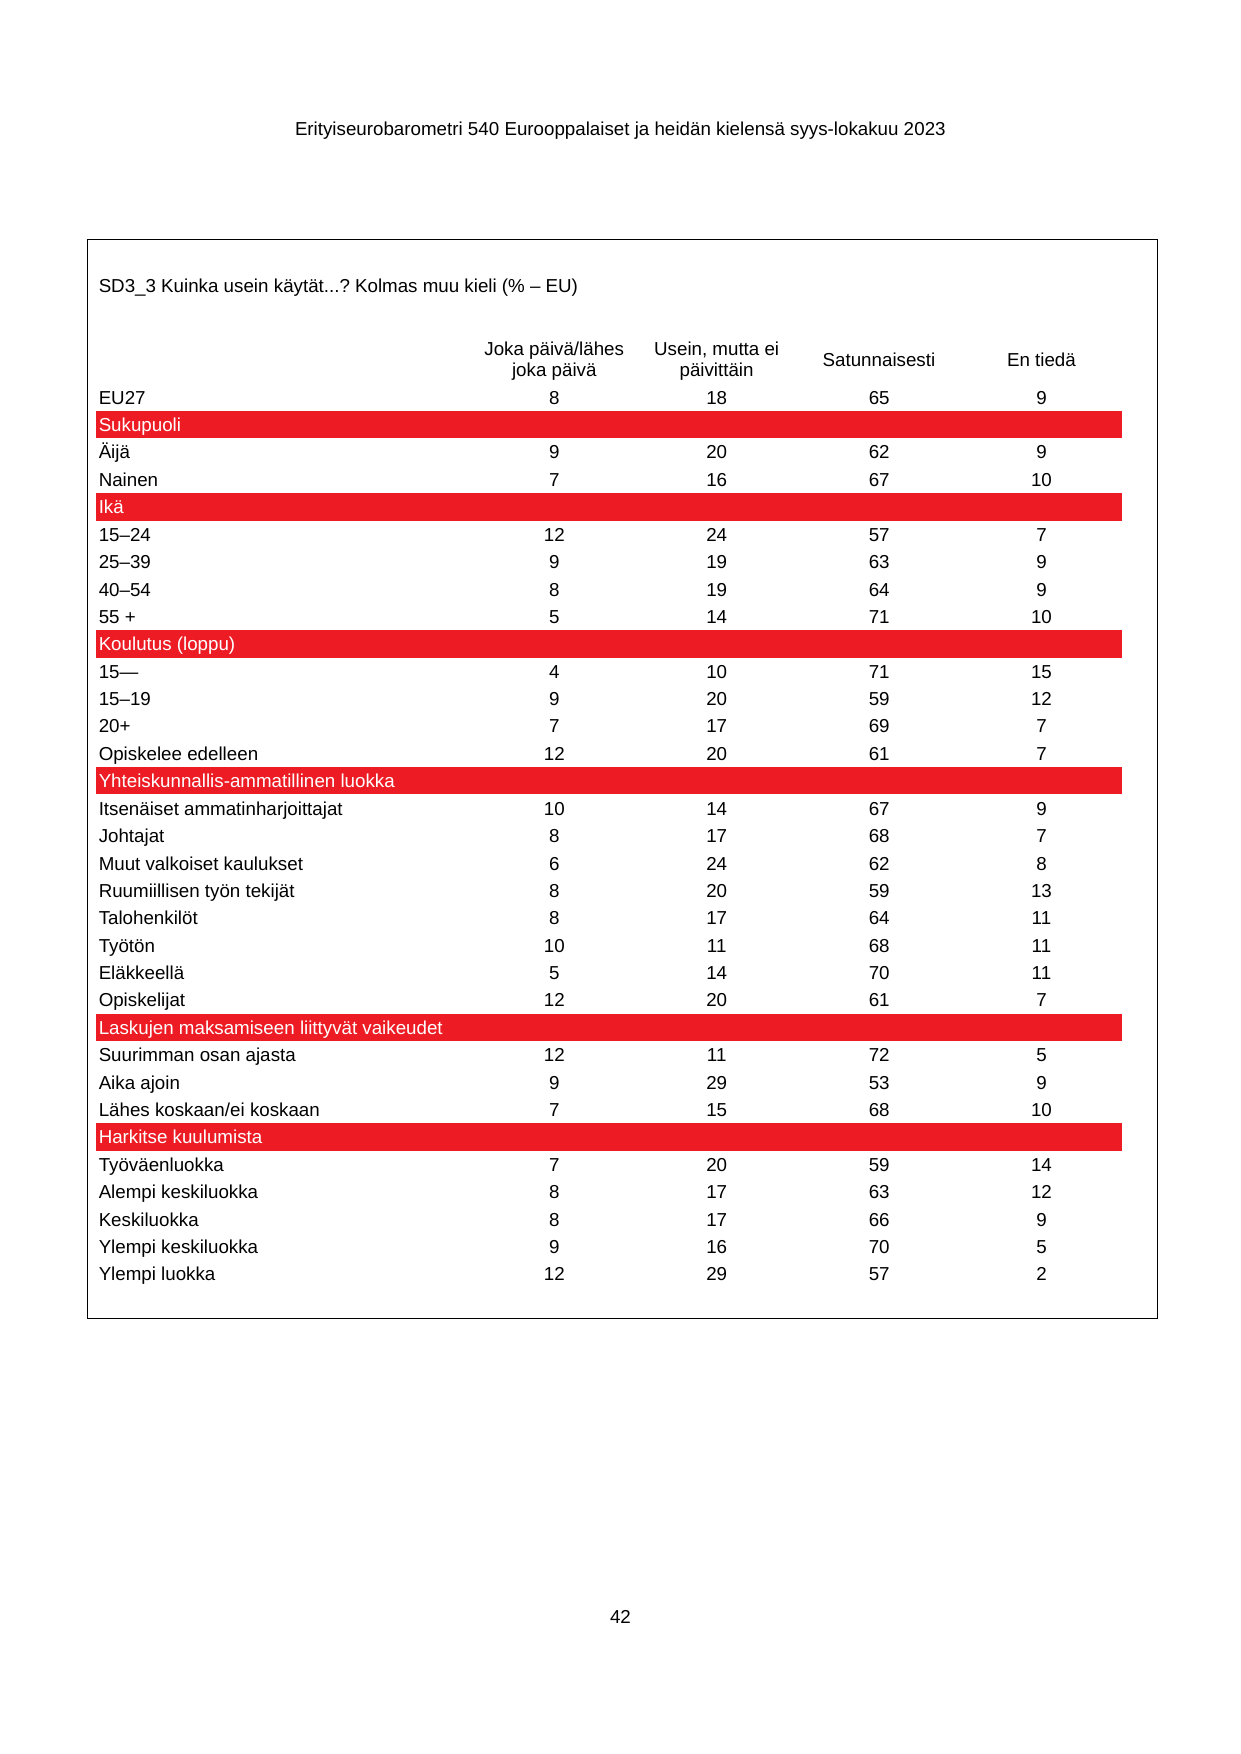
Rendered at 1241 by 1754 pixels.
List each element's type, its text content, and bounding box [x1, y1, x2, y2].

table_cell 10 [473, 795, 635, 822]
table_cell En tiedä [960, 335, 1122, 384]
table_cell Työväenluokka [96, 1151, 473, 1178]
table_cell [96, 335, 473, 384]
table_cell 8 [473, 1206, 635, 1233]
table_cell 14 [960, 1151, 1122, 1178]
table_cell 9 [960, 548, 1122, 575]
table_cell 15–19 [96, 685, 473, 712]
table_cell 15— [96, 658, 473, 685]
table_cell [798, 1014, 960, 1041]
table_cell 20 [635, 685, 798, 712]
table_cell 17 [635, 713, 798, 740]
table_cell 11 [960, 959, 1122, 986]
table_header SD3_3 Kuinka usein käytät...? Kolmas muu kieli (% – EU) [96, 270, 1122, 302]
table_cell 7 [473, 466, 635, 493]
table_cell [798, 767, 960, 794]
table_cell 68 [798, 1096, 960, 1123]
table_cell [798, 302, 960, 335]
table_cell [960, 767, 1122, 794]
table_cell 7 [960, 822, 1122, 849]
table_cell 70 [798, 1233, 960, 1260]
table_cell [473, 767, 635, 794]
table_cell Muut valkoiset kaulukset [96, 849, 473, 877]
table_cell 64 [798, 575, 960, 603]
table_cell 66 [798, 1206, 960, 1233]
table_cell [798, 1123, 960, 1151]
table_cell 67 [798, 795, 960, 822]
table_cell [960, 411, 1122, 438]
table_cell 61 [798, 740, 960, 767]
table_cell 59 [798, 877, 960, 904]
table_cell 12 [473, 986, 635, 1014]
table_cell 7 [960, 713, 1122, 740]
table_cell 24 [635, 521, 798, 548]
table_cell [635, 302, 798, 335]
table_cell 63 [798, 1178, 960, 1206]
table_cell [960, 1123, 1122, 1151]
table_cell Opiskelee edelleen [96, 740, 473, 767]
table_cell [798, 411, 960, 438]
table_cell Eläkkeellä [96, 959, 473, 986]
table_cell 9 [960, 575, 1122, 603]
table_cell Aika ajoin [96, 1069, 473, 1096]
table_cell 18 [635, 384, 798, 411]
table_cell 9 [473, 548, 635, 575]
table_cell Lähes koskaan/ei koskaan [96, 1096, 473, 1123]
table_cell 17 [635, 904, 798, 932]
table_cell 14 [635, 795, 798, 822]
table_cell 16 [635, 1233, 798, 1260]
table_cell Ylempi luokka [96, 1260, 473, 1288]
table_cell Nainen [96, 466, 473, 493]
table_cell [635, 1123, 798, 1151]
table_cell 14 [635, 603, 798, 630]
table_cell 12 [960, 685, 1122, 712]
table_cell Laskujen maksamiseen liittyvät vaikeudet [96, 1014, 473, 1041]
table_cell 7 [960, 521, 1122, 548]
table_cell 68 [798, 932, 960, 959]
table_cell 17 [635, 1206, 798, 1233]
table_cell Itsenäiset ammatinharjoittajat [96, 795, 473, 822]
table_cell Yhteiskunnallis-ammatillinen luokka [96, 767, 473, 794]
table_cell 62 [798, 849, 960, 877]
table_cell 7 [960, 740, 1122, 767]
table_cell [635, 630, 798, 658]
table_cell Suurimman osan ajasta [96, 1041, 473, 1068]
table_cell [473, 493, 635, 521]
table_cell Keskiluokka [96, 1206, 473, 1233]
table_cell 16 [635, 466, 798, 493]
table_cell [635, 493, 798, 521]
table_cell Koulutus (loppu) [96, 630, 473, 658]
table_cell 2 [960, 1260, 1122, 1288]
table_cell 12 [473, 1260, 635, 1288]
table_cell 25–39 [96, 548, 473, 575]
table_cell 8 [473, 1178, 635, 1206]
table_cell 57 [798, 521, 960, 548]
table_cell EU27 [96, 384, 473, 411]
table_cell Äijä [96, 439, 473, 466]
table_cell 13 [960, 877, 1122, 904]
table_cell 15 [635, 1096, 798, 1123]
table_cell 5 [473, 603, 635, 630]
table_cell 19 [635, 548, 798, 575]
table_cell 11 [960, 904, 1122, 932]
table_cell 64 [798, 904, 960, 932]
table_cell 8 [473, 575, 635, 603]
table_cell 4 [473, 658, 635, 685]
table_cell [473, 1123, 635, 1151]
table_cell 12 [473, 1041, 635, 1068]
table_cell 9 [960, 1069, 1122, 1096]
table_cell 12 [473, 521, 635, 548]
table_cell [635, 767, 798, 794]
table_cell 9 [473, 1069, 635, 1096]
table_cell Työtön [96, 932, 473, 959]
table_cell 8 [473, 822, 635, 849]
table_cell 67 [798, 466, 960, 493]
table_cell [798, 630, 960, 658]
table_cell Ikä [96, 493, 473, 521]
table_cell 72 [798, 1041, 960, 1068]
table_cell 9 [960, 795, 1122, 822]
table_cell 69 [798, 713, 960, 740]
table_cell 8 [473, 904, 635, 932]
table_cell 29 [635, 1260, 798, 1288]
table_cell 55 + [96, 603, 473, 630]
table_cell [473, 1014, 635, 1041]
table_cell Talohenkilöt [96, 904, 473, 932]
table_cell 6 [473, 849, 635, 877]
table_cell 61 [798, 986, 960, 1014]
table_cell 9 [473, 1233, 635, 1260]
table_cell 15–24 [96, 521, 473, 548]
table_cell 20 [635, 986, 798, 1014]
table_cell 9 [960, 1206, 1122, 1233]
table_cell 11 [635, 932, 798, 959]
table_cell 15 [960, 658, 1122, 685]
table_cell 71 [798, 658, 960, 685]
table_cell [635, 1014, 798, 1041]
table_cell 65 [798, 384, 960, 411]
table_cell [473, 411, 635, 438]
table_cell Joka päivä/lähes joka päivä [473, 335, 635, 384]
table_cell 10 [960, 1096, 1122, 1123]
table_cell Alempi keskiluokka [96, 1178, 473, 1206]
table_cell 17 [635, 822, 798, 849]
table_cell 11 [635, 1041, 798, 1068]
table_cell 24 [635, 849, 798, 877]
table_cell 59 [798, 685, 960, 712]
table_cell 62 [798, 439, 960, 466]
table_cell 17 [635, 1178, 798, 1206]
table_cell [960, 493, 1122, 521]
table_cell 63 [798, 548, 960, 575]
table_cell 5 [960, 1041, 1122, 1068]
table_cell 5 [473, 959, 635, 986]
table_cell 12 [960, 1178, 1122, 1206]
table_cell 40–54 [96, 575, 473, 603]
table_cell 9 [473, 685, 635, 712]
table_cell 9 [473, 439, 635, 466]
table_cell 57 [798, 1260, 960, 1288]
table_cell 70 [798, 959, 960, 986]
table_cell 10 [635, 658, 798, 685]
table_cell [635, 411, 798, 438]
table_cell 53 [798, 1069, 960, 1096]
table_cell 59 [798, 1151, 960, 1178]
table_cell [960, 302, 1122, 335]
table_cell 7 [473, 1151, 635, 1178]
table_cell Johtajat [96, 822, 473, 849]
table_cell 20 [635, 1151, 798, 1178]
table_cell 8 [473, 877, 635, 904]
table_cell 5 [960, 1233, 1122, 1260]
table_cell 71 [798, 603, 960, 630]
table_cell 12 [473, 740, 635, 767]
table_cell Usein, mutta ei päivittäin [635, 335, 798, 384]
table_cell 20 [635, 877, 798, 904]
table_cell 68 [798, 822, 960, 849]
table_cell 9 [960, 384, 1122, 411]
table_cell 7 [473, 713, 635, 740]
table_cell 11 [960, 932, 1122, 959]
table_cell Harkitse kuulumista [96, 1123, 473, 1151]
table_cell Ylempi keskiluokka [96, 1233, 473, 1260]
table_cell Ruumiillisen työn tekijät [96, 877, 473, 904]
table_cell 10 [960, 466, 1122, 493]
table_cell [960, 1014, 1122, 1041]
table_cell 10 [473, 932, 635, 959]
table_cell Sukupuoli [96, 411, 473, 438]
table_cell 20 [635, 740, 798, 767]
table_cell 8 [473, 384, 635, 411]
table_cell 20 [635, 439, 798, 466]
table_cell 14 [635, 959, 798, 986]
table_cell [96, 302, 473, 335]
table_cell 7 [473, 1096, 635, 1123]
table_cell Opiskelijat [96, 986, 473, 1014]
table_cell [473, 630, 635, 658]
table_cell 10 [960, 603, 1122, 630]
table_cell [960, 630, 1122, 658]
table_cell 20+ [96, 713, 473, 740]
table_cell 29 [635, 1069, 798, 1096]
table_cell Satunnaisesti [798, 335, 960, 384]
table_cell 9 [960, 439, 1122, 466]
table_cell 8 [960, 849, 1122, 877]
table_cell 7 [960, 986, 1122, 1014]
table_cell 19 [635, 575, 798, 603]
table_cell [473, 302, 635, 335]
table_cell [798, 493, 960, 521]
